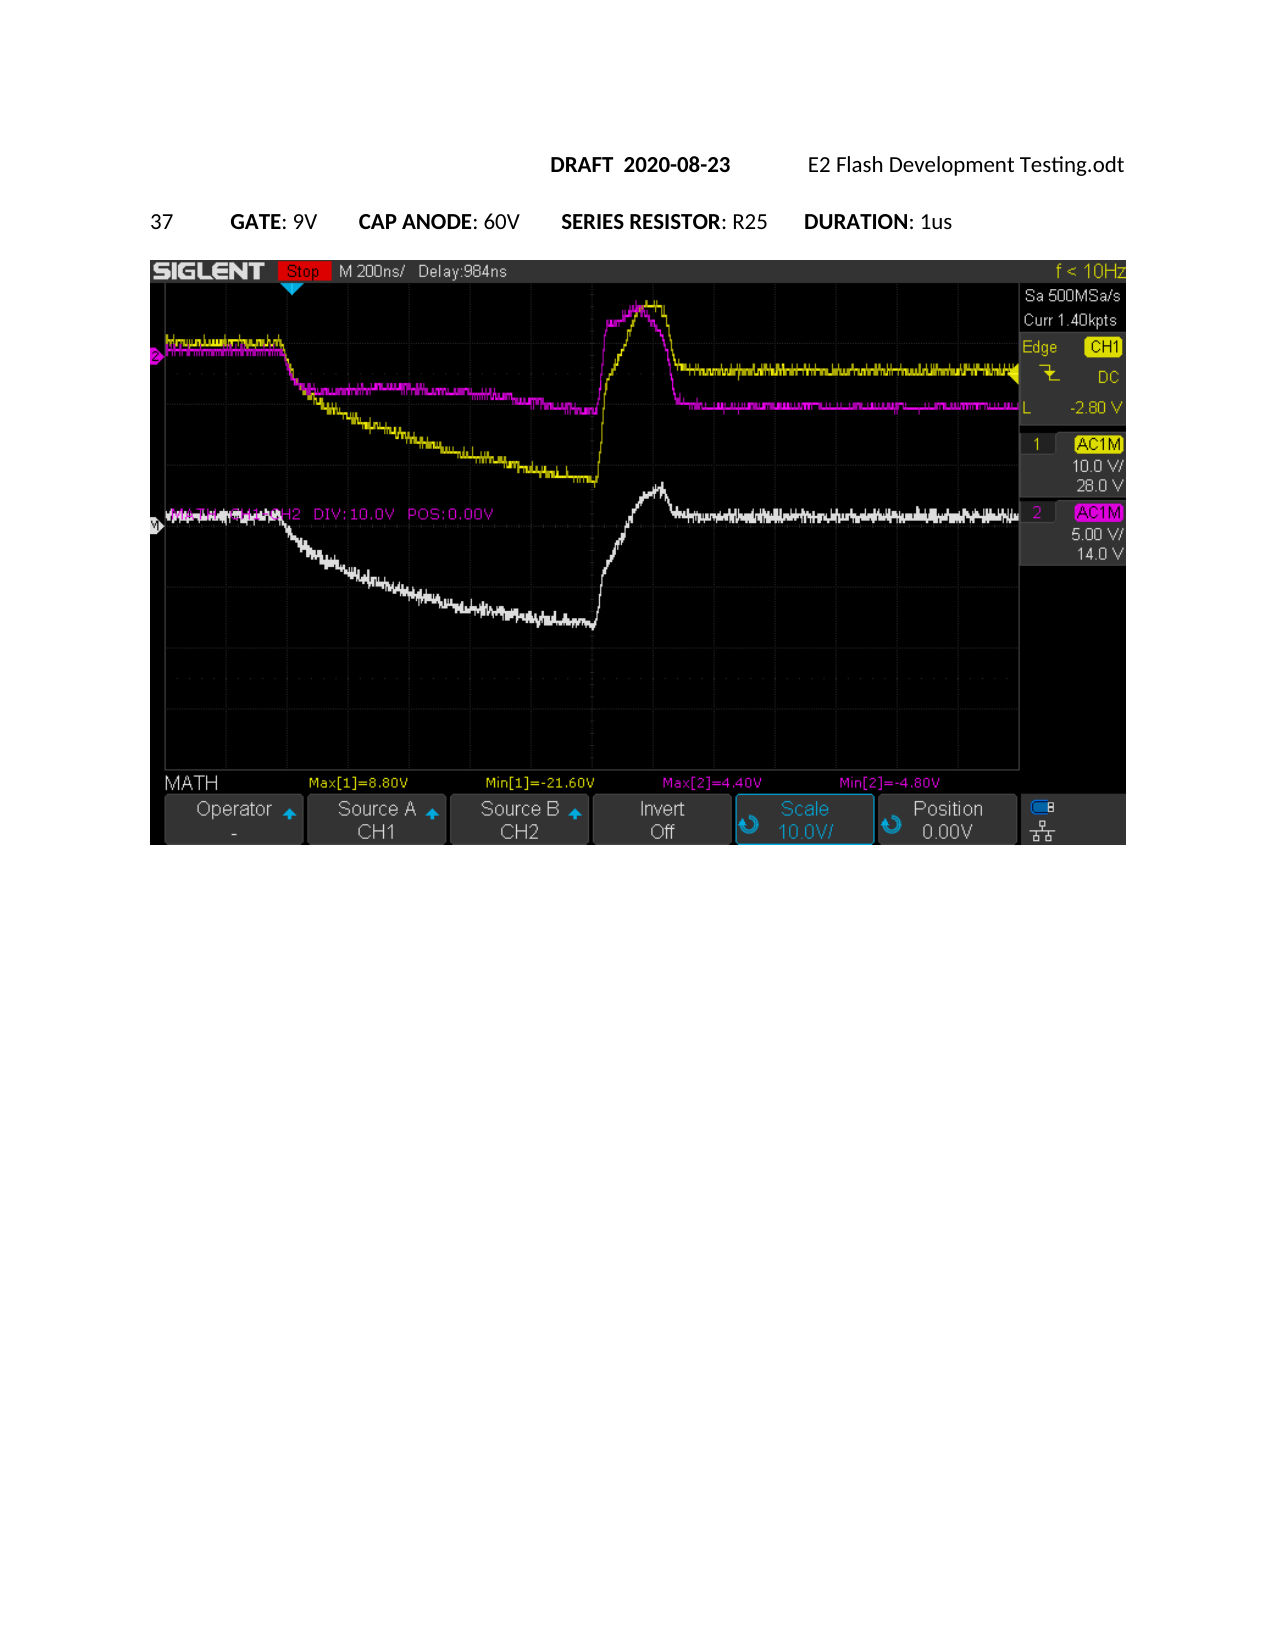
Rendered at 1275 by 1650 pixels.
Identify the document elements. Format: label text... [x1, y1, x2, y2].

text 37 GATE: 9V CAP ANODE: 60V SERIES RESISTOR: R25 DURATION: 1us [150, 207, 1125, 236]
picture [737, 796, 873, 843]
picture [150, 260, 1126, 845]
